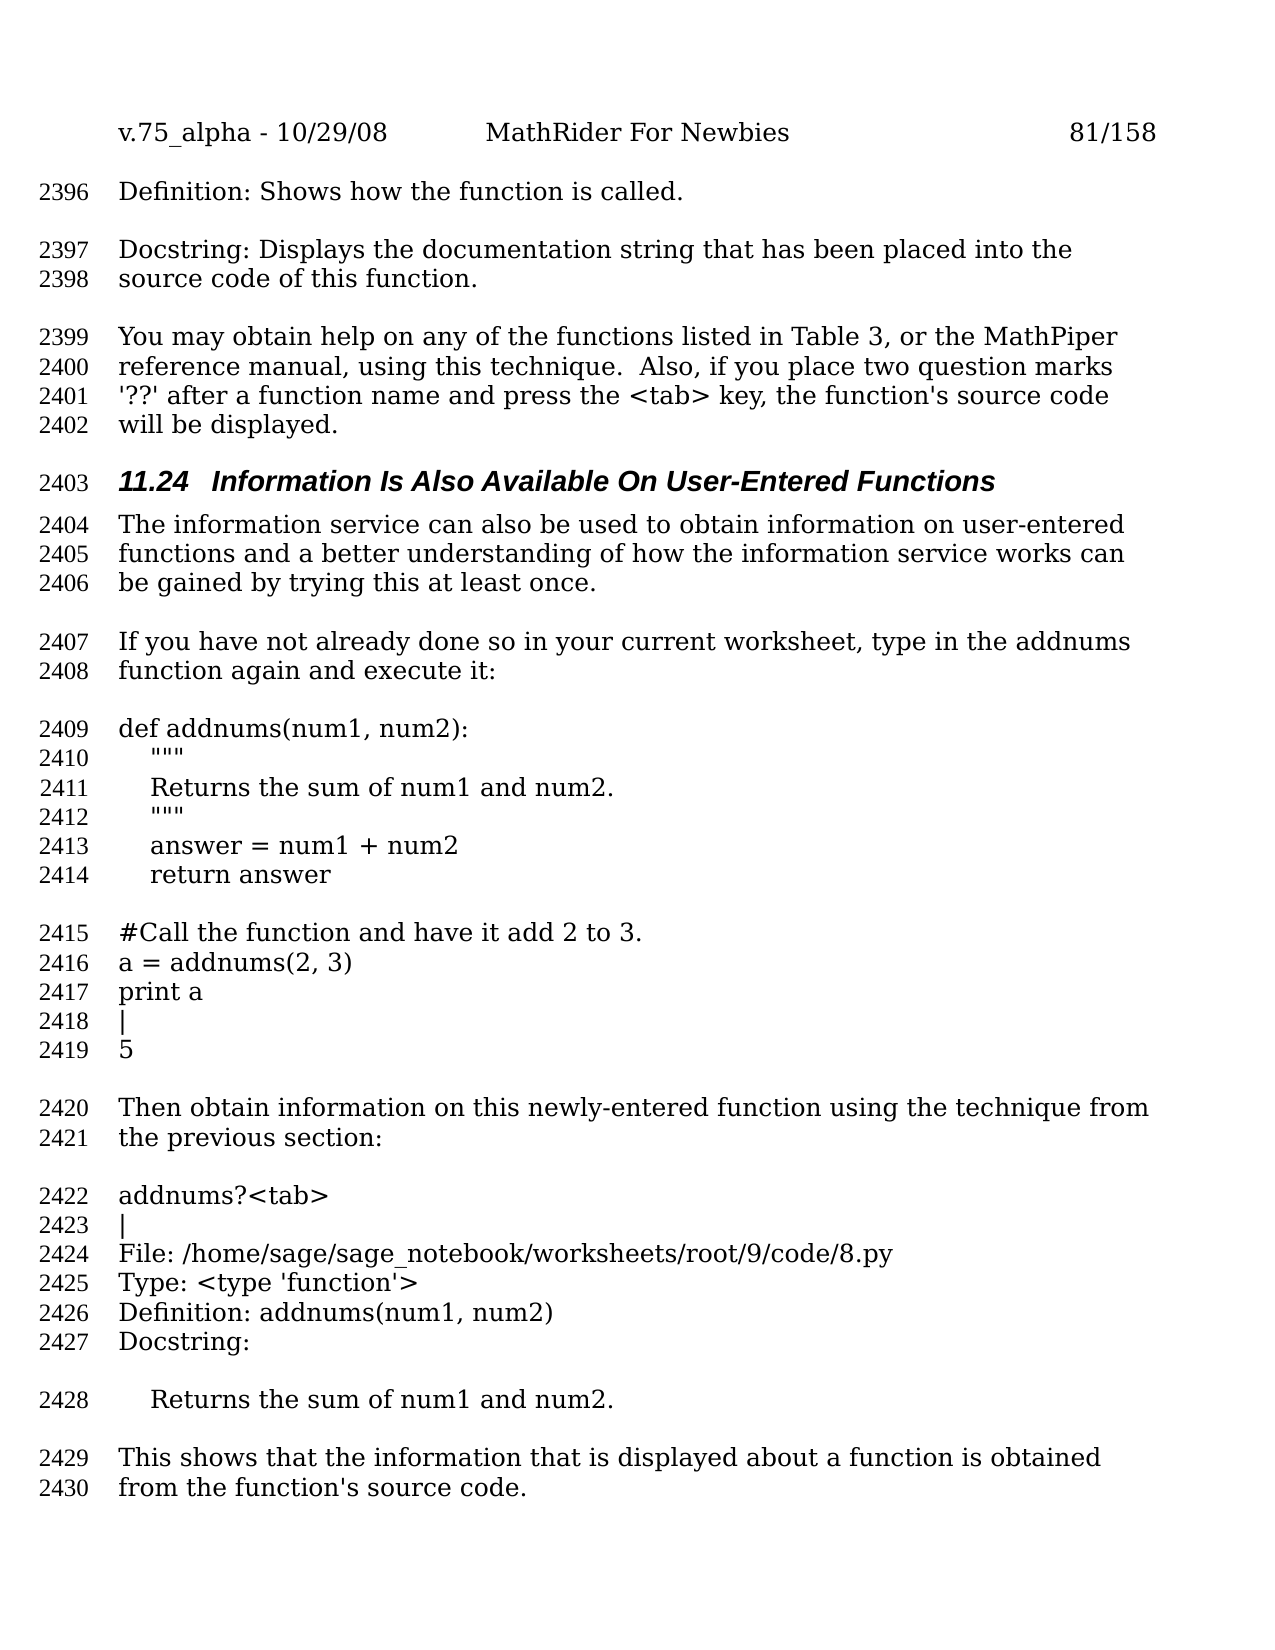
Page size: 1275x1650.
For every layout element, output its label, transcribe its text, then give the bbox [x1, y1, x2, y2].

text Type: <type 'function'> [118, 1269, 1157, 1298]
text print a [118, 977, 1157, 1006]
text addnums?<tab> [118, 1181, 1157, 1210]
text The information service can also be used to obtain information on user-entered functions and a better understanding of how the information service works can be gained by trying this at least once. [118, 510, 1157, 598]
text """ [118, 744, 1157, 773]
text def addnums(num1, num2): [118, 714, 1157, 744]
text Definition: addnums(num1, num2) [118, 1298, 1157, 1327]
text This shows that the information that is displayed about a function is obtained from the function's source code. [118, 1444, 1157, 1502]
text Docstring: [118, 1327, 1157, 1356]
text If you have not already done so in your current worksheet, type in the addnums function again and execute it: [118, 627, 1157, 685]
text """ [118, 802, 1157, 831]
text a = addnums(2, 3) [118, 948, 1157, 977]
text You may obtain help on any of the functions listed in Table 3, or the MathPiper reference manual, using this technique. Also, if you place two question marks '??' after a function name and press the <tab> key, the function's source code will be displayed. [118, 323, 1157, 439]
text answer = num1 + num2 [118, 831, 1157, 860]
text Returns the sum of num1 and num2. [118, 773, 1157, 802]
subtitle Information Is Also Available On User-Entered Functions [118, 464, 1157, 498]
text Definition: Shows how the function is called. [118, 177, 1157, 206]
text #Call the function and have it add 2 to 3. [118, 919, 1157, 948]
text File: /home/sage/sage_notebook/worksheets/root/9/code/8.py [118, 1239, 1157, 1269]
text Then obtain information on this newly-entered function using the technique from the previous section: [118, 1094, 1157, 1152]
text return answer [118, 860, 1157, 889]
text | [118, 1006, 1157, 1035]
text Returns the sum of num1 and num2. [118, 1385, 1157, 1414]
text 5 [118, 1035, 1157, 1064]
text Docstring: Displays the documentation string that has been placed into the source code of this function. [118, 235, 1157, 293]
text | [118, 1210, 1157, 1239]
